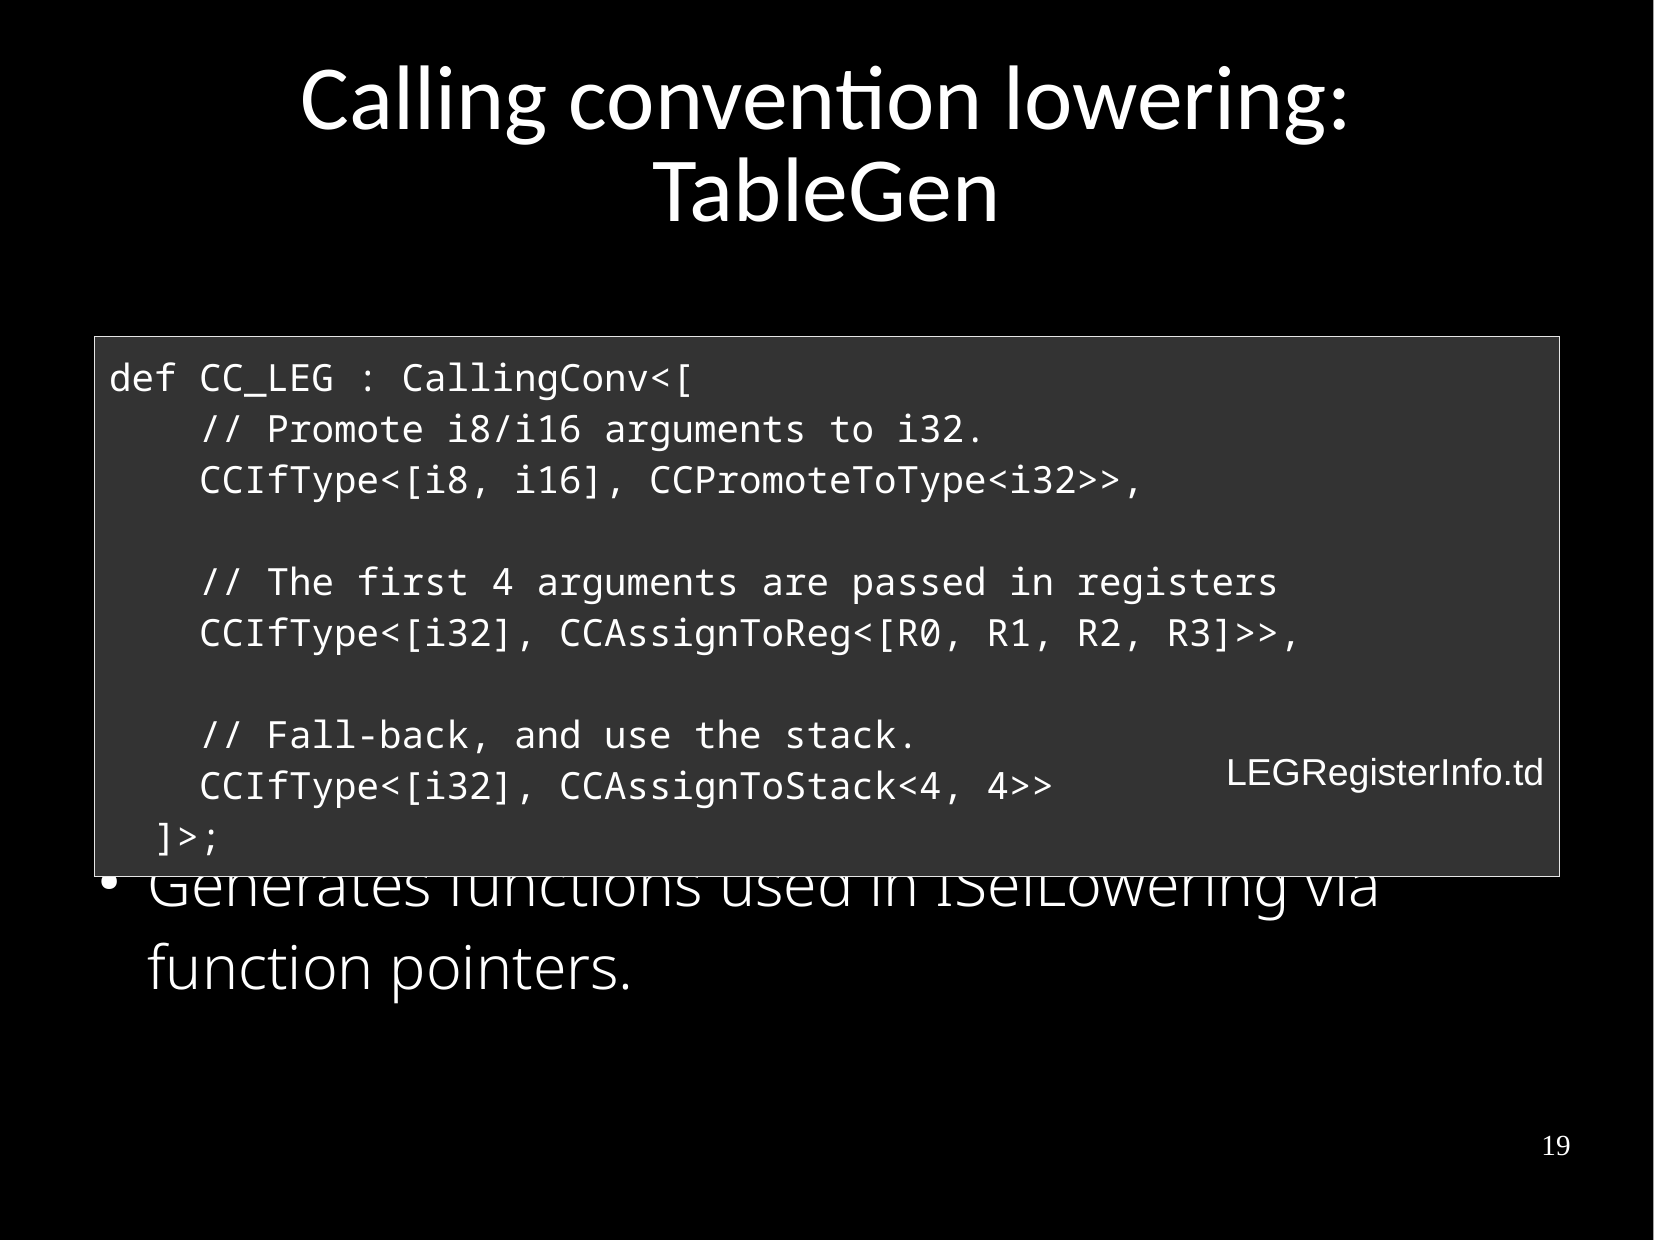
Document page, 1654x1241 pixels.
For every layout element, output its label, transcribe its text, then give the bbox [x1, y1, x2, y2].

list Generates functions used in ISelLowering via function pointers. [82, 732, 1571, 1009]
title Calling convention lowering: TableGen [82, 45, 1571, 261]
text_box def CC_LEG : CallingConv<[ // Promote i8/i16 arguments to i32. CCIfType<[i8, i16], CCPromoteToType<i32>>, // The first 4 arguments are passed in registers CCIfType<[i32], CCAssignToReg<[R0, R1, R2, R3]>>, // Fall-back, and use the stack. CCIfType<[i32], CCAssignToStack<4, 4>> ]>; [94, 336, 1560, 802]
text_box LEGRegisterInfo.td [992, 744, 1560, 806]
